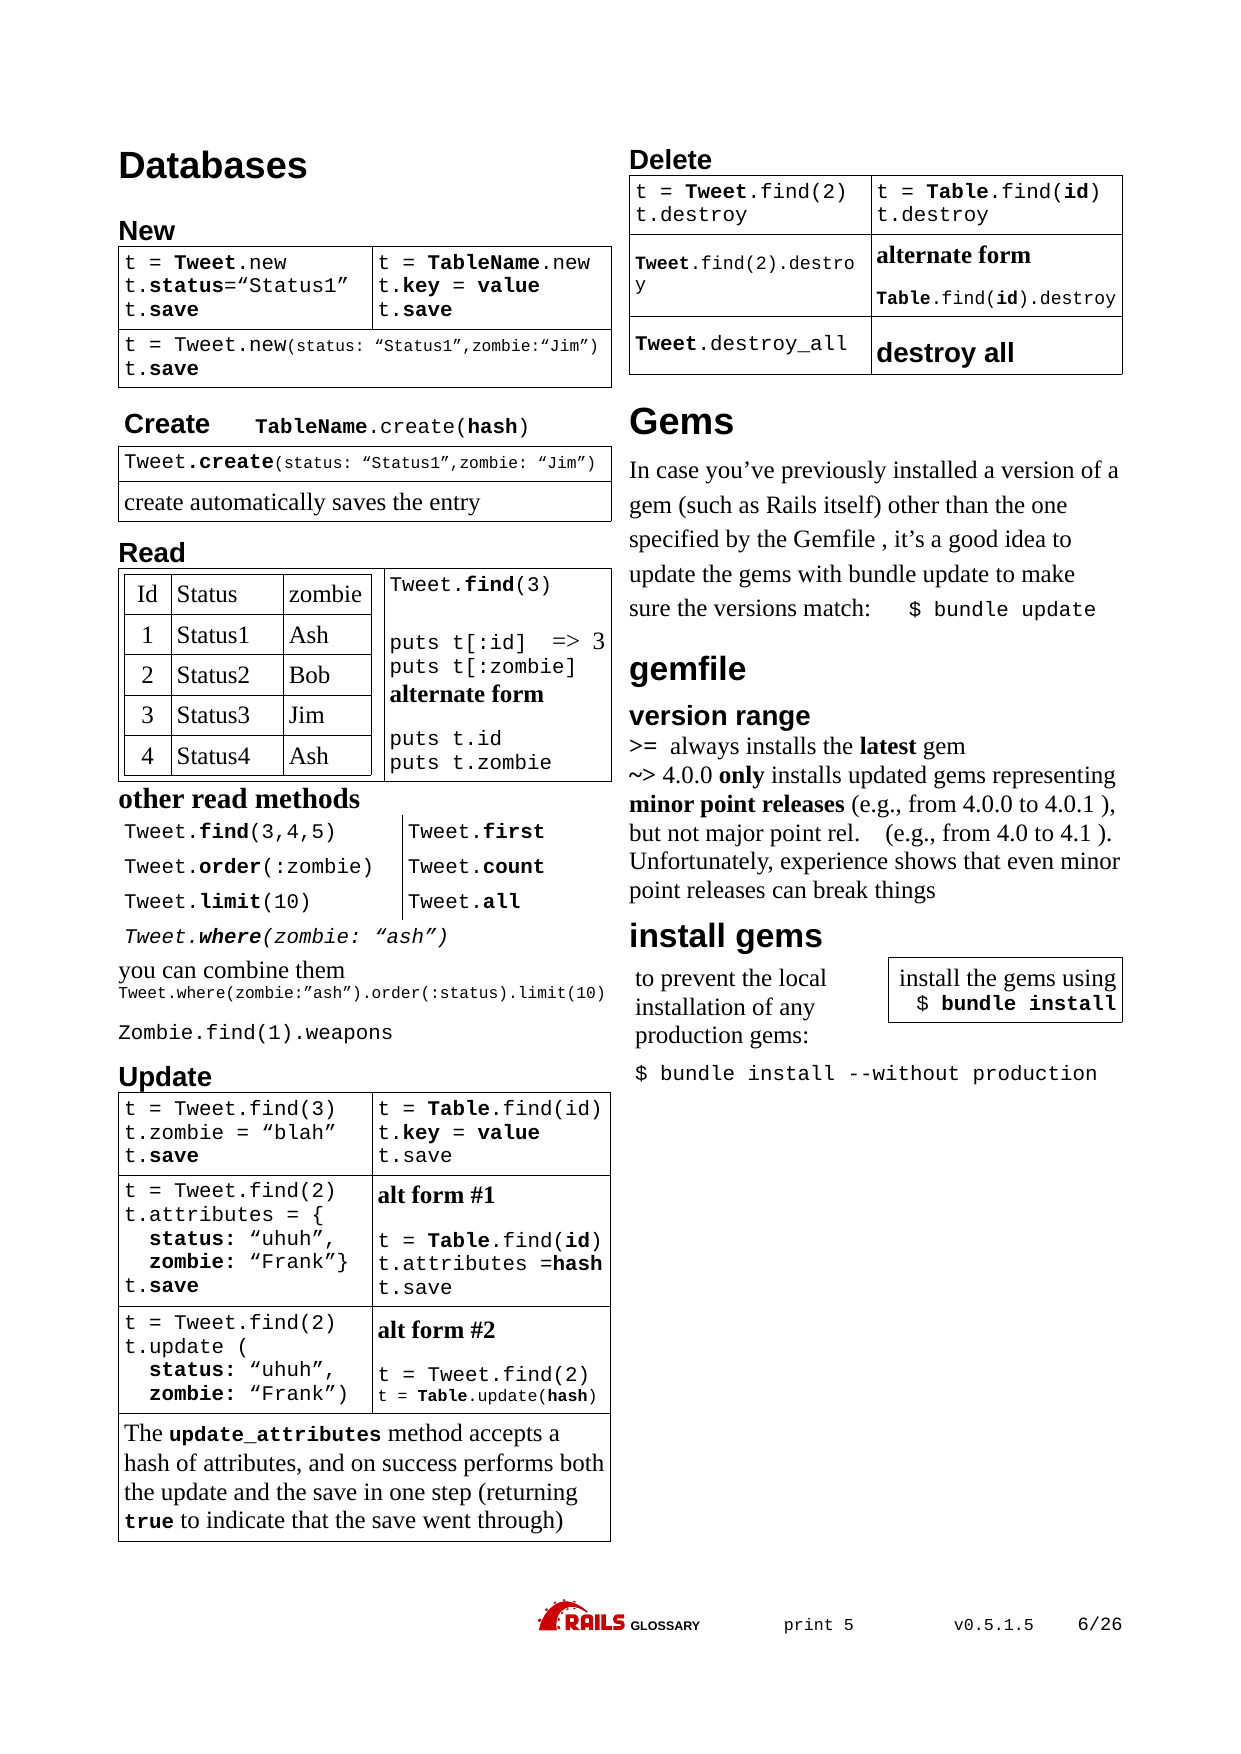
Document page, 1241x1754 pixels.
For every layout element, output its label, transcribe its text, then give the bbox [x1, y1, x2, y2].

table_header Tweet.first [403, 815, 596, 850]
table_cell t = Tweet.new(status: “Status1”,zombie:“Jim”) t.save [119, 330, 611, 387]
table_cell Status1 [172, 615, 283, 654]
table_header Id [125, 575, 171, 614]
subtitle Delete [629, 143, 1122, 175]
table_cell alt form #1 t = Table.find(id) t.attributes =hash t.save [373, 1176, 610, 1306]
table_cell Tweet.find(2).destroy [630, 235, 871, 316]
table_cell Tweet.where(zombie: “ash”) [118, 920, 596, 955]
table_cell 2 [125, 655, 171, 694]
table_cell alternate form Table.find(id).destroy [872, 235, 1122, 316]
table_cell Tweet.all [403, 885, 596, 920]
table_header t = Tweet.find(3) t.zombie = “blah” t.save [119, 1093, 372, 1175]
table_cell Tweet.order(:zombie) [118, 850, 402, 885]
table_cell Bob [284, 655, 371, 694]
text other read methods [118, 782, 611, 815]
table_header t = Table.find(id) t.destroy [872, 176, 1122, 234]
table_cell destroy all [872, 317, 1122, 374]
table_cell Tweet.destroy_all [630, 317, 871, 374]
subtitle Update [118, 1060, 611, 1092]
table_cell Status3 [172, 696, 283, 735]
table_cell Ash [284, 615, 371, 654]
table_cell The update_attributes method accepts a hash of attributes, and on success performs both the update and the save in one step (returning true to indicate that the save went through) [119, 1414, 610, 1541]
table_cell t = Tweet.find(2) t.update ( status: “uhuh”, zombie: “Frank”) [119, 1307, 372, 1412]
table_header t = Tweet.new t.status=“Status1” t.save [119, 247, 372, 328]
subtitle New [118, 214, 611, 246]
text >= always installs the latest gem [629, 731, 1122, 760]
table_cell 3 [125, 696, 171, 735]
table_cell TableName.create(hash) [249, 388, 611, 446]
table_cell Tweet.limit(10) [118, 885, 402, 920]
text ~> 4.0.0 only installs updated gems representing minor point releases (e.g., from 4.0.0 to 4.0.1 ), but not major point rel. (e.g., from 4.0 to 4.1 ). Unfortunately, experience shows that even minor point releases can break things [629, 760, 1122, 904]
table_cell Tweet.count [403, 850, 596, 885]
table_cell $ bundle install --without production [629, 1057, 1122, 1092]
table_header Tweet.find(3) puts t[:id] => 3 puts t[:zombie] alternate form puts t.id puts t.zombie [385, 569, 611, 781]
table_header t = Table.find(id) t.key = value t.save [373, 1093, 610, 1175]
table_cell t = Tweet.find(2) t.attributes = { status: “uhuh”, zombie: “Frank”} t.save [119, 1176, 372, 1306]
subtitle Gems [629, 399, 1122, 443]
table_header t = TableName.new t.key = value t.save [373, 247, 611, 328]
table_cell Status2 [172, 655, 283, 694]
text In case you’ve previously installed a version of a gem (such as Rails itself) other than the one specified by the Gemfile , it’s a good idea to update the gems with bundle update to make sure the versions match: $ bundle update [629, 455, 1122, 623]
subtitle version range [629, 699, 1122, 731]
table_header zombie [284, 575, 371, 614]
table_header Tweet.find(3,4,5) [118, 815, 402, 850]
subtitle Read [118, 536, 611, 568]
table_cell 4 [125, 736, 171, 775]
subtitle gemfile [629, 649, 1122, 688]
table_cell Jim [284, 696, 371, 735]
text Tweet.where(zombie:”ash”).order(:status).limit(10) [118, 984, 611, 1003]
table_cell Status4 [172, 736, 283, 775]
table_header Status [172, 575, 283, 614]
subtitle Databases [118, 143, 611, 187]
table_header [119, 569, 384, 781]
table_header to prevent the local installation of any production gems: [629, 957, 888, 1057]
text Zombie.find(1).weapons [118, 1022, 611, 1046]
text you can combine them [118, 955, 611, 984]
table_cell Tweet.create(status: “Status1”,zombie: “Jim”) [119, 447, 611, 481]
table_cell [889, 1023, 1122, 1057]
table_cell create automatically saves the entry [119, 482, 611, 521]
table_header t = Tweet.find(2) t.destroy [630, 176, 871, 234]
table_cell 1 [125, 615, 171, 654]
table_cell Create [118, 388, 249, 446]
subtitle install gems [629, 916, 1122, 954]
table_cell Ash [284, 736, 371, 775]
table_cell alt form #2 t = Tweet.find(2) t = Table.update(hash) [373, 1307, 610, 1412]
table_header install the gems using $ bundle install [889, 958, 1122, 1022]
